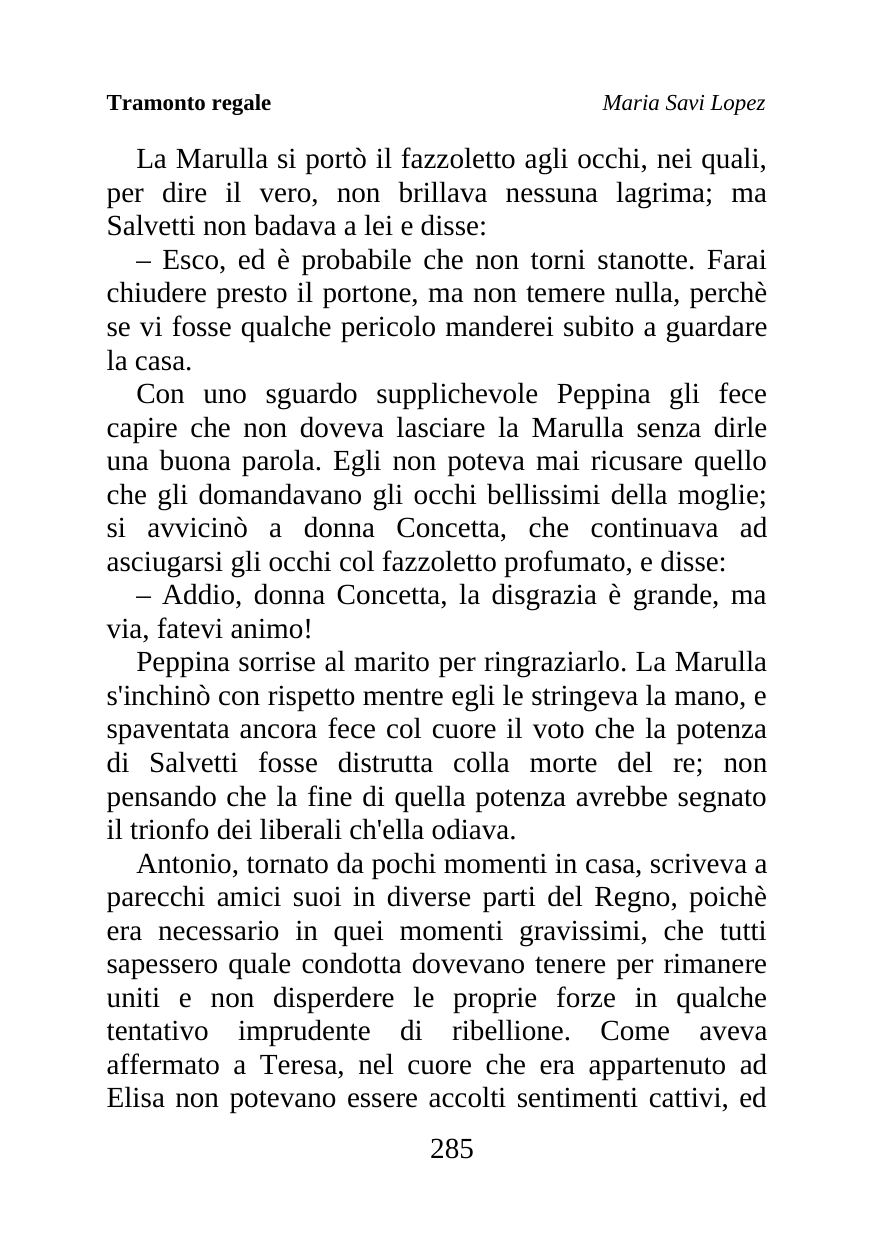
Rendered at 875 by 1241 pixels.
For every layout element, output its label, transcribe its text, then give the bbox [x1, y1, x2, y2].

text La Marulla si portò il fazzoletto agli occhi, nei quali, per dire il vero, non brillava nessuna lagrima; ma Salvetti non badava a lei e disse: [106, 141, 768, 242]
text Peppina sorrise al marito per ringraziarlo. La Marulla s'inchinò con rispetto mentre egli le stringeva la mano, e spaventata ancora fece col cuore il voto che la potenza di Salvetti fosse distrutta colla morte del re; non pensando che la fine di quella potenza avrebbe segnato il trionfo dei liberali ch'ella odiava. [106, 644, 768, 846]
text Con uno sguardo supplichevole Peppina gli fece capire che non doveva lasciare la Marulla senza dirle una buona parola. Egli non poteva mai ricusare quello che gli domandavano gli occhi bellissimi della moglie; si avvicinò a donna Concetta, che continuava ad asciugarsi gli occhi col fazzoletto profumato, e disse: [106, 376, 768, 577]
text – Addio, donna Concetta, la disgrazia è grande, ma via, fatevi animo! [106, 577, 768, 644]
text Antonio, tornato da pochi momenti in casa, scriveva a parecchi amici suoi in diverse parti del Regno, poichè era necessario in quei momenti gravissimi, che tutti sapessero quale condotta dovevano tenere per rimanere uniti e non disperdere le proprie forze in qualche tentativo imprudente di ribellione. Come aveva affermato a Teresa, nel cuore che era appartenuto ad Elisa non potevano essere accolti sentimenti cattivi, ed [106, 846, 768, 1114]
text – Esco, ed è probabile che non torni stanotte. Farai chiudere presto il portone, ma non temere nulla, perchè se vi fosse qualche pericolo manderei subito a guardare la casa. [106, 242, 768, 376]
